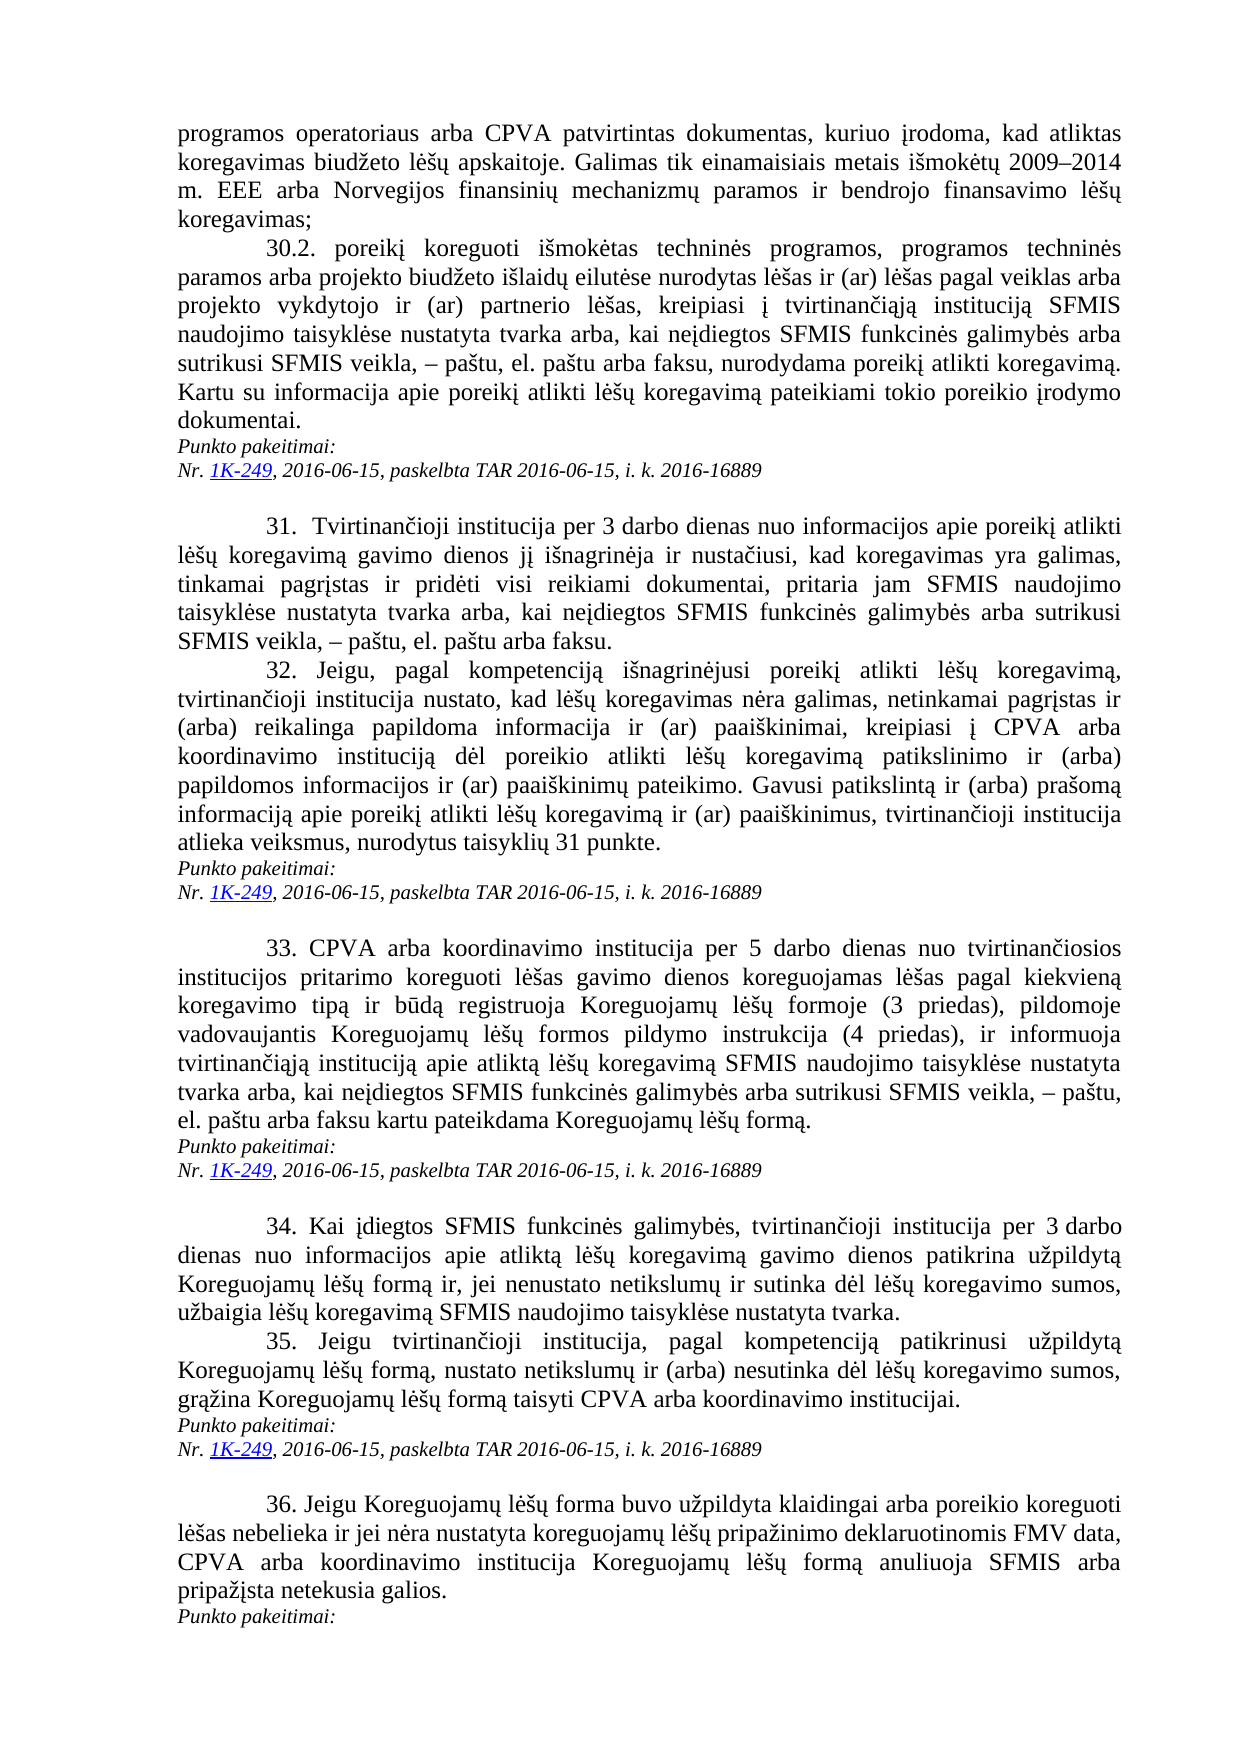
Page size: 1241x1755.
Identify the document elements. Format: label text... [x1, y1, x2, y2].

text 33. CPVA arba koordinavimo institucija per 5 darbo dienas nuo tvirtinančiosios institucijos pritarimo koreguoti lėšas gavimo dienos koreguojamas lėšas pagal kiekvieną koregavimo tipą ir būdą registruoja Koreguojamų lėšų formoje (3 priedas), pildomoje vadovaujantis Koreguojamų lėšų formos pildymo instrukcija (4 priedas), ir informuoja tvirtinančiąją instituciją apie atliktą lėšų koregavimą SFMIS naudojimo taisyklėse nustatyta tvarka arba, kai neįdiegtos SFMIS funkcinės galimybės arba sutrikusi SFMIS veikla, – paštu, el. paštu arba faksu kartu pateikdama Koreguojamų lėšų formą. [177, 933, 1122, 1134]
text Punkto pakeitimai: [177, 1412, 1122, 1437]
text 31. Tvirtinančioji institucija per 3 darbo dienas nuo informacijos apie poreikį atlikti lėšų koregavimą gavimo dienos jį išnagrinėja ir nustačiusi, kad koregavimas yra galimas, tinkamai pagrįstas ir pridėti visi reikiami dokumentai, pritaria jam SFMIS naudojimo taisyklėse nustatyta tvarka arba, kai neįdiegtos SFMIS funkcinės galimybės arba sutrikusi SFMIS veikla, – paštu, el. paštu arba faksu. [177, 511, 1122, 655]
text Punkto pakeitimai: [177, 1134, 1122, 1158]
text Punkto pakeitimai: [177, 434, 1122, 458]
text Nr. 1K-249, 2016-06-15, paskelbta TAR 2016-06-15, i. k. 2016-16889 [177, 1158, 1122, 1182]
text programos operatoriaus arba CPVA patvirtintas dokumentas, kuriuo įrodoma, kad atliktas koregavimas biudžeto lėšų apskaitoje. Galimas tik einamaisiais metais išmokėtų 2009–2014 m. EEE arba Norvegijos finansinių mechanizmų paramos ir bendrojo finansavimo lėšų koregavimas; [177, 118, 1122, 233]
text 34. Kai įdiegtos SFMIS funkcinės galimybės, tvirtinančioji institucija per 3 darbo dienas nuo informacijos apie atliktą lėšų koregavimą gavimo dienos patikrina užpildytą Koreguojamų lėšų formą ir, jei nenustato netikslumų ir sutinka dėl lėšų koregavimo sumos, užbaigia lėšų koregavimą SFMIS naudojimo taisyklėse nustatyta tvarka. [177, 1211, 1122, 1326]
text Nr. 1K-249, 2016-06-15, paskelbta TAR 2016-06-15, i. k. 2016-16889 [177, 1437, 1122, 1461]
text 36. Jeigu Koreguojamų lėšų forma buvo užpildyta klaidingai arba poreikio koreguoti lėšas nebelieka ir jei nėra nustatyta koreguojamų lėšų pripažinimo deklaruotinomis FMV data, CPVA arba koordinavimo institucija Koreguojamų lėšų formą anuliuoja SFMIS arba pripažįsta netekusia galios. [177, 1489, 1122, 1604]
text 35. Jeigu tvirtinančioji institucija, pagal kompetenciją patikrinusi užpildytą Koreguojamų lėšų formą, nustato netikslumų ir (arba) nesutinka dėl lėšų koregavimo sumos, grąžina Koreguojamų lėšų formą taisyti CPVA arba koordinavimo institucijai. [177, 1326, 1122, 1412]
text 30.2. poreikį koreguoti išmokėtas techninės programos, programos techninės paramos arba projekto biudžeto išlaidų eilutėse nurodytas lėšas ir (ar) lėšas pagal veiklas arba projekto vykdytojo ir (ar) partnerio lėšas, kreipiasi į tvirtinančiąją instituciją SFMIS naudojimo taisyklėse nustatyta tvarka arba, kai neįdiegtos SFMIS funkcinės galimybės arba sutrikusi SFMIS veikla, – paštu, el. paštu arba faksu, nurodydama poreikį atlikti koregavimą. Kartu su informacija apie poreikį atlikti lėšų koregavimą pateikiami tokio poreikio įrodymo dokumentai. [177, 233, 1122, 434]
text Punkto pakeitimai: [177, 856, 1122, 880]
text Punkto pakeitimai: [177, 1604, 1122, 1628]
text Nr. 1K-249, 2016-06-15, paskelbta TAR 2016-06-15, i. k. 2016-16889 [177, 458, 1122, 482]
text Nr. 1K-249, 2016-06-15, paskelbta TAR 2016-06-15, i. k. 2016-16889 [177, 880, 1122, 904]
text 32. Jeigu, pagal kompetenciją išnagrinėjusi poreikį atlikti lėšų koregavimą, tvirtinančioji institucija nustato, kad lėšų koregavimas nėra galimas, netinkamai pagrįstas ir (arba) reikalinga papildoma informacija ir (ar) paaiškinimai, kreipiasi į CPVA arba koordinavimo instituciją dėl poreikio atlikti lėšų koregavimą patikslinimo ir (arba) papildomos informacijos ir (ar) paaiškinimų pateikimo. Gavusi patikslintą ir (arba) prašomą informaciją apie poreikį atlikti lėšų koregavimą ir (ar) paaiškinimus, tvirtinančioji institucija atlieka veiksmus, nurodytus taisyklių 31 punkte. [177, 655, 1122, 856]
